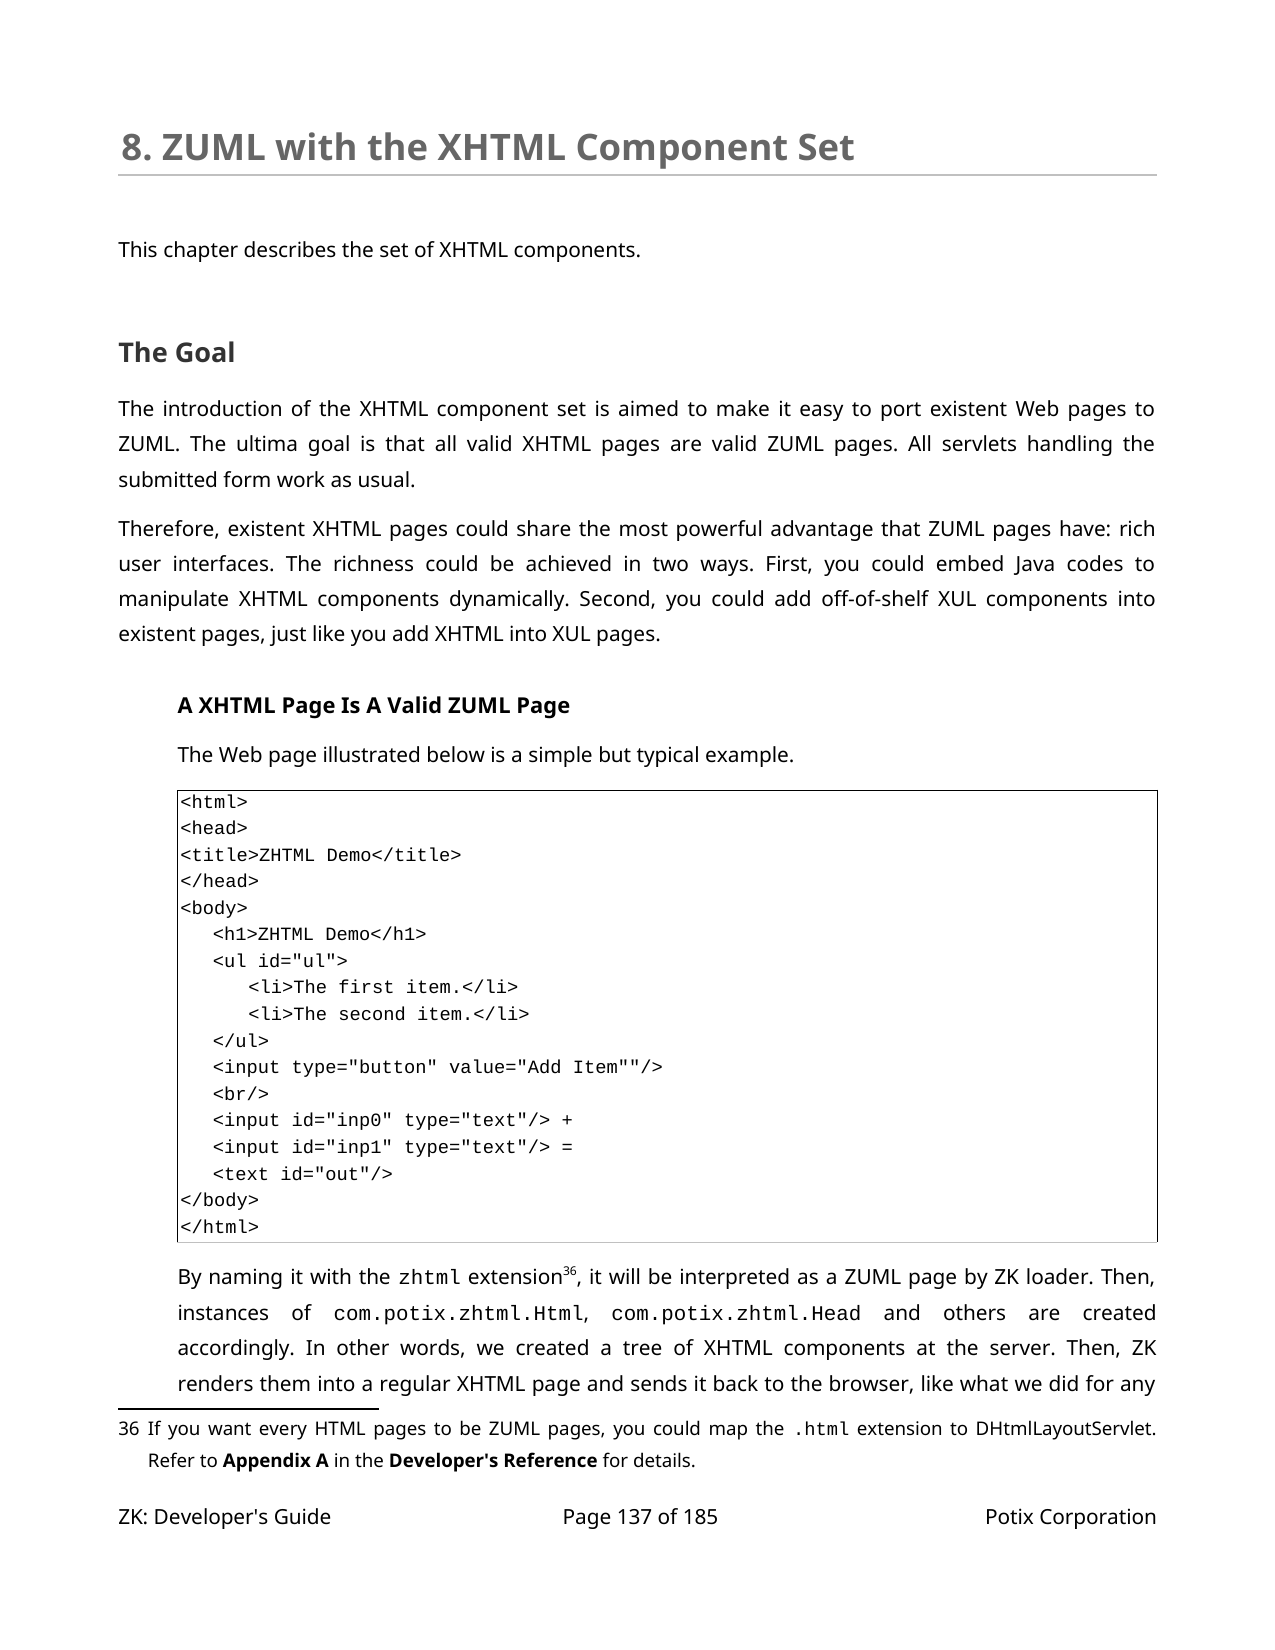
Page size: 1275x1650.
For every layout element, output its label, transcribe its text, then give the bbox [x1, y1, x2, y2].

text <html> <head> <title>ZHTML Demo</title> </head> <body> <h1>ZHTML Demo</h1> <ul id="ul"> <li>The first item.</li> <li>The second item.</li> </ul> <input type="button" value="Add Item""/> <br/> <input id="inp0" type="text"/> + <input id="inp1" type="text"/> = <text id="out"/> </body> </html> [178, 791, 1157, 1242]
text The introduction of the XHTML component set is aimed to make it easy to port existent Web pages to ZUML. The ultima goal is that all valid XHTML pages are valid ZUML pages. All servlets handling the submitted form work as usual. [118, 394, 1157, 493]
subtitle The Goal [118, 334, 1157, 371]
text Therefore, existent XHTML pages could share the most powerful advantage that ZUML pages have: rich user interfaces. The richness could be achieved in two ways. First, you could embed Java codes to manipulate XHTML components dynamically. Second, you could add off-of-shelf XUL components into existent pages, just like you add XHTML into XUL pages. [118, 514, 1157, 647]
text By naming it with the zhtml extension, it will be interpreted as a ZUML page by ZK loader. Then, instances of com.potix.zhtml.Html, com.potix.zhtml.Head and others are created accordingly. In other words, we created a tree of XHTML components at the server. Then, ZK renders them into a regular XHTML page and sends it back to the browser, like what we did for any [177, 1262, 1157, 1397]
text This chapter describes the set of XHTML components. [118, 235, 1157, 263]
text If you want every HTML pages to be ZUML pages, you could map the .html extension to DHtmlLayoutServlet. Refer to Appendix A in the Developer's Reference for details. [118, 1415, 1157, 1473]
text The Web page illustrated below is a simple but typical example. [177, 741, 1157, 769]
subtitle A XHTML Page Is A Valid ZUML Page [177, 690, 1157, 720]
subtitle 8. ZUML with the XHTML Component Set [118, 118, 1157, 174]
